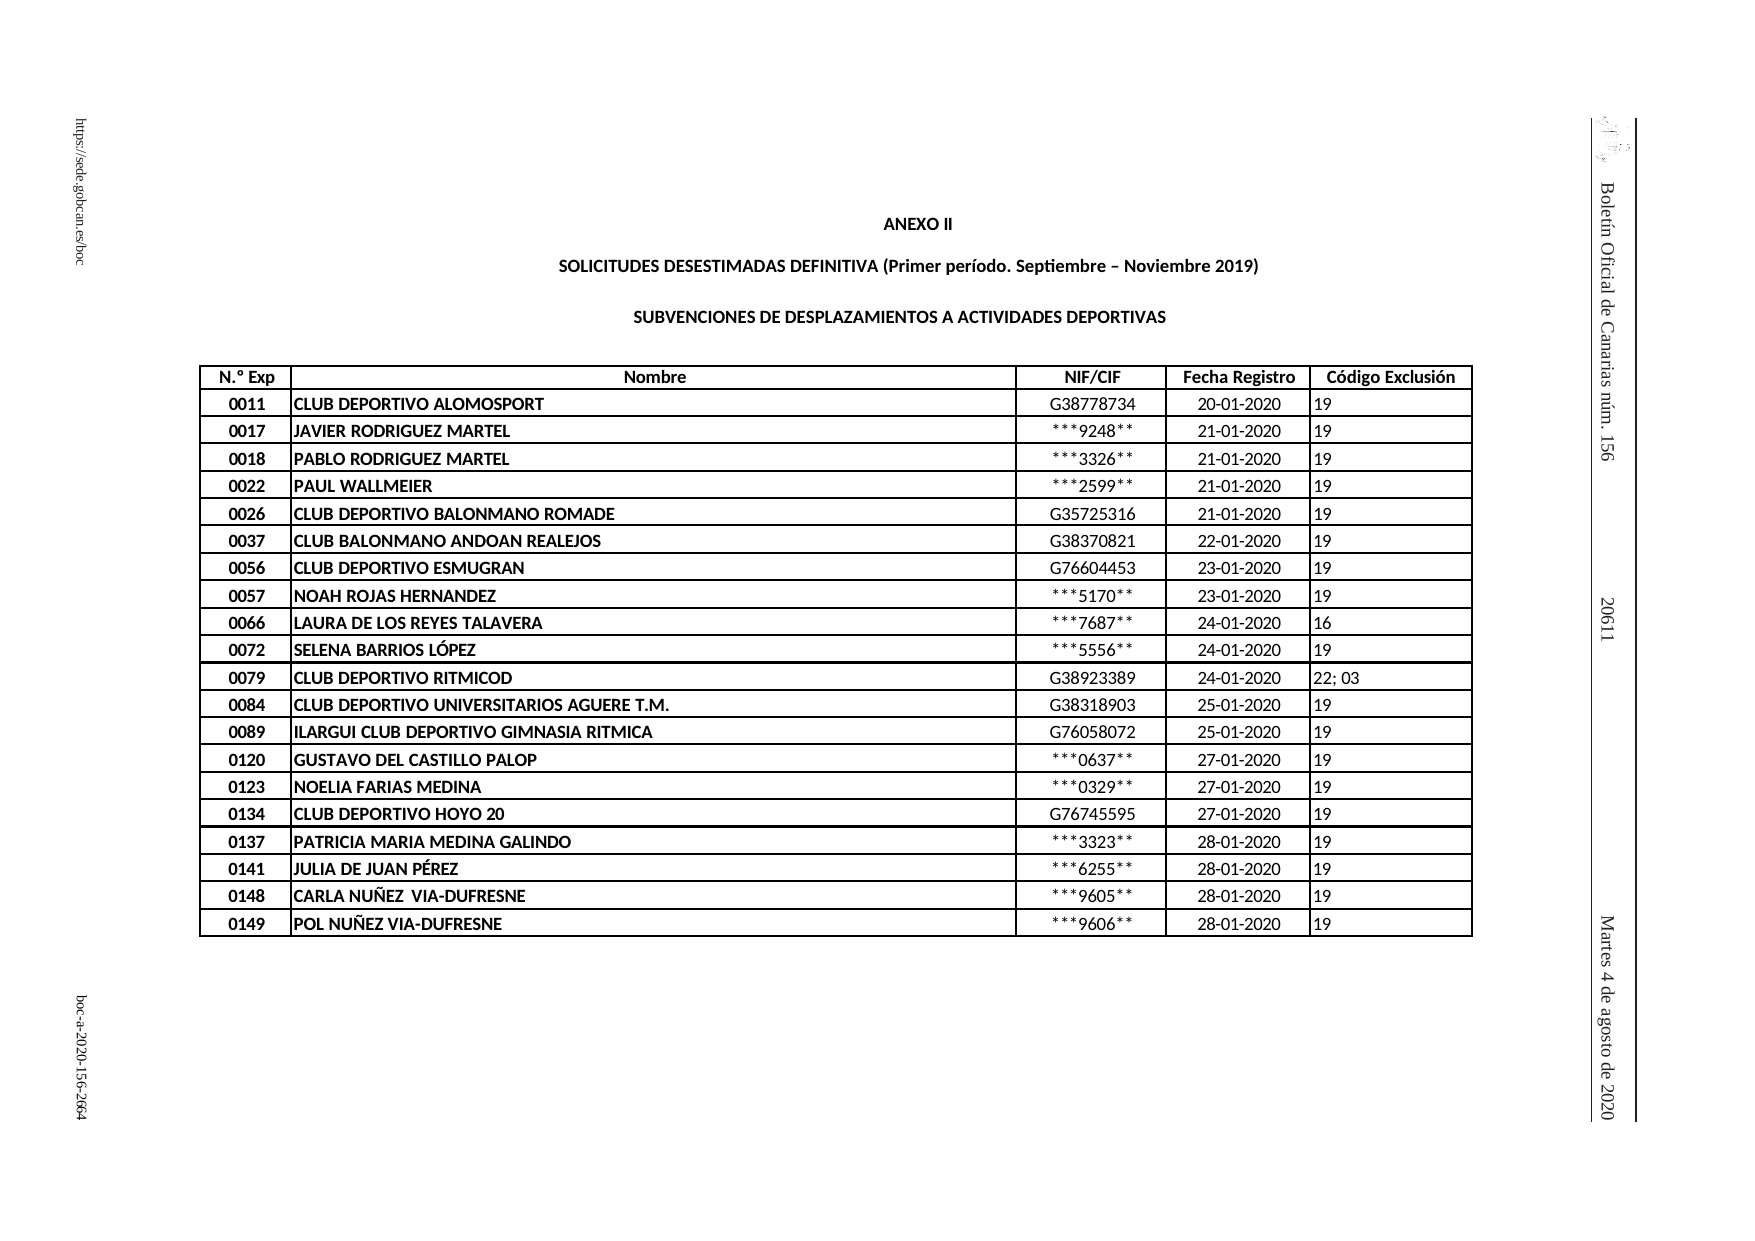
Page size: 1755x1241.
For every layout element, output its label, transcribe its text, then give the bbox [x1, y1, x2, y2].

table_cell 0089 [201, 718, 290, 743]
table_cell ***3323** [1017, 828, 1165, 853]
table_cell 22-01-2020 [1167, 526, 1309, 552]
table_cell 25-01-2020 [1167, 718, 1309, 743]
table_cell ***9606** [1017, 910, 1165, 935]
table_cell ***9248** [1017, 417, 1165, 442]
table_cell 20-01-2020 [1167, 390, 1309, 415]
table_cell 0084 [201, 691, 290, 716]
table_cell 0022 [201, 472, 290, 497]
table_cell 0066 [201, 609, 290, 634]
table_cell 19 [1311, 554, 1471, 579]
table_cell ***9605** [1017, 882, 1165, 907]
table_cell 24-01-2020 [1167, 609, 1309, 634]
table_header Nombre [292, 367, 1015, 387]
table_cell 19 [1311, 773, 1471, 798]
table_cell PAUL WALLMEIER [292, 472, 1015, 497]
text [1592, 180, 1618, 464]
table_cell 0056 [201, 554, 290, 579]
table_cell CARLA NUÑEZ VIA-DUFRESNE [292, 882, 1015, 907]
table_cell G38923389 [1017, 664, 1165, 689]
table_cell 28-01-2020 [1167, 855, 1309, 880]
table_cell G35725316 [1017, 499, 1165, 524]
table_cell 24-01-2020 [1167, 664, 1309, 689]
table_cell 16 [1311, 609, 1471, 634]
text https://sede.gobcan.es/boc [73, 118, 90, 273]
table_cell 19 [1311, 882, 1471, 907]
table_cell NOELIA FARIAS MEDINA [292, 773, 1015, 798]
table_cell 23-01-2020 [1167, 581, 1309, 607]
table_cell ***3326** [1017, 444, 1165, 469]
table_cell 19 [1311, 745, 1471, 771]
table_cell 19 [1311, 691, 1471, 716]
text boc-a-2020-156-2664 [74, 995, 91, 1124]
table_cell 19 [1311, 444, 1471, 469]
table_cell 27-01-2020 [1167, 745, 1309, 771]
table_cell 27-01-2020 [1167, 800, 1309, 825]
table_cell CLUB DEPORTIVO ALOMOSPORT [292, 390, 1015, 415]
table_cell PABLO RODRIGUEZ MARTEL [292, 444, 1015, 469]
table_cell 19 [1311, 390, 1471, 415]
table_cell G38318903 [1017, 691, 1165, 716]
table_header Código Exclusión [1311, 367, 1471, 387]
text Martes 4 de agosto de 2020 [1598, 915, 1618, 1124]
table_cell G76058072 [1017, 718, 1165, 743]
table_cell 25-01-2020 [1167, 691, 1309, 716]
table_cell 19 [1311, 800, 1471, 825]
table_header Fecha Registro [1167, 367, 1309, 387]
table_cell CLUB BALONMANO ANDOAN REALEJOS [292, 526, 1015, 552]
table_cell ***7687** [1017, 609, 1165, 634]
table_cell 19 [1311, 581, 1471, 607]
table_cell CLUB DEPORTIVO RITMICOD [292, 664, 1015, 689]
table_cell 19 [1311, 636, 1471, 661]
table_cell 0011 [201, 390, 290, 415]
table_cell 19 [1311, 417, 1471, 442]
table_cell 0149 [201, 910, 290, 935]
table_cell 0134 [201, 800, 290, 825]
table_cell 0141 [201, 855, 290, 880]
table_cell 0148 [201, 882, 290, 907]
table_cell POL NUÑEZ VIA-DUFRESNE [292, 910, 1015, 935]
table_cell ILARGUI CLUB DEPORTIVO GIMNASIA RITMICA [292, 718, 1015, 743]
table_cell G38778734 [1017, 390, 1165, 415]
table_cell JAVIER RODRIGUEZ MARTEL [292, 417, 1015, 442]
table_cell 0017 [201, 417, 290, 442]
table_cell JULIA DE JUAN PÉREZ [292, 855, 1015, 880]
table_cell 0026 [201, 499, 290, 524]
table_header NIF/CIF [1017, 367, 1165, 387]
table_cell ***0637** [1017, 745, 1165, 771]
table_cell 0123 [201, 773, 290, 798]
table_cell 23-01-2020 [1167, 554, 1309, 579]
table_cell SELENA BARRIOS LÓPEZ [292, 636, 1015, 661]
table_cell NOAH ROJAS HERNANDEZ [292, 581, 1015, 607]
table_cell 22; 03 [1311, 664, 1471, 689]
table_cell PATRICIA MARIA MEDINA GALINDO [292, 828, 1015, 853]
table_cell ***0329** [1017, 773, 1165, 798]
table_cell 21-01-2020 [1167, 472, 1309, 497]
table_cell 0137 [201, 828, 290, 853]
table_cell GUSTAVO DEL CASTILLO PALOP [292, 745, 1015, 771]
table_cell 0120 [201, 745, 290, 771]
table_cell 19 [1311, 526, 1471, 552]
table_cell CLUB DEPORTIVO BALONMANO ROMADE [292, 499, 1015, 524]
table_cell 0079 [201, 664, 290, 689]
table_cell CLUB DEPORTIVO UNIVERSITARIOS AGUERE T.M. [292, 691, 1015, 716]
table_cell G38370821 [1017, 526, 1165, 552]
table_cell 0018 [201, 444, 290, 469]
table_cell ***5556** [1017, 636, 1165, 661]
table_cell 24-01-2020 [1167, 636, 1309, 661]
table_cell 19 [1311, 855, 1471, 880]
table_cell 0037 [201, 526, 290, 552]
text ANEXO II [234, 212, 1591, 235]
table_cell 28-01-2020 [1167, 882, 1309, 907]
table_cell ***6255** [1017, 855, 1165, 880]
text Boletín Oficial de Canarias núm. 156 [1598, 182, 1618, 464]
table_cell G76745595 [1017, 800, 1165, 825]
table_cell 0057 [201, 581, 290, 607]
table_cell LAURA DE LOS REYES TALAVERA [292, 609, 1015, 634]
table_cell 21-01-2020 [1167, 499, 1309, 524]
table_cell 19 [1311, 499, 1471, 524]
text SOLICITUDES DESESTIMADAS DEFINITIVA (Primer período. Septiembre – Noviembre 2019) SUBVENCIONES DE DESPLAZAMIENTOS A ACTIVIDADES DEPORTIVAS [559, 254, 1372, 328]
table_cell ***2599** [1017, 472, 1165, 497]
table_cell 19 [1311, 910, 1471, 935]
table_cell 19 [1311, 472, 1471, 497]
table_cell 21-01-2020 [1167, 444, 1309, 469]
table_header N.º Exp [201, 367, 290, 387]
table_cell 19 [1311, 828, 1471, 853]
table_cell 19 [1311, 718, 1471, 743]
table_cell 0072 [201, 636, 290, 661]
table_cell 28-01-2020 [1167, 828, 1309, 853]
table_cell 28-01-2020 [1167, 910, 1309, 935]
text 20611 [1598, 597, 1618, 645]
table_cell ***5170** [1017, 581, 1165, 607]
table_cell CLUB DEPORTIVO HOYO 20 [292, 800, 1015, 825]
table_cell G76604453 [1017, 554, 1165, 579]
table_cell 21-01-2020 [1167, 417, 1309, 442]
table_cell 27-01-2020 [1167, 773, 1309, 798]
table_cell CLUB DEPORTIVO ESMUGRAN [292, 554, 1015, 579]
